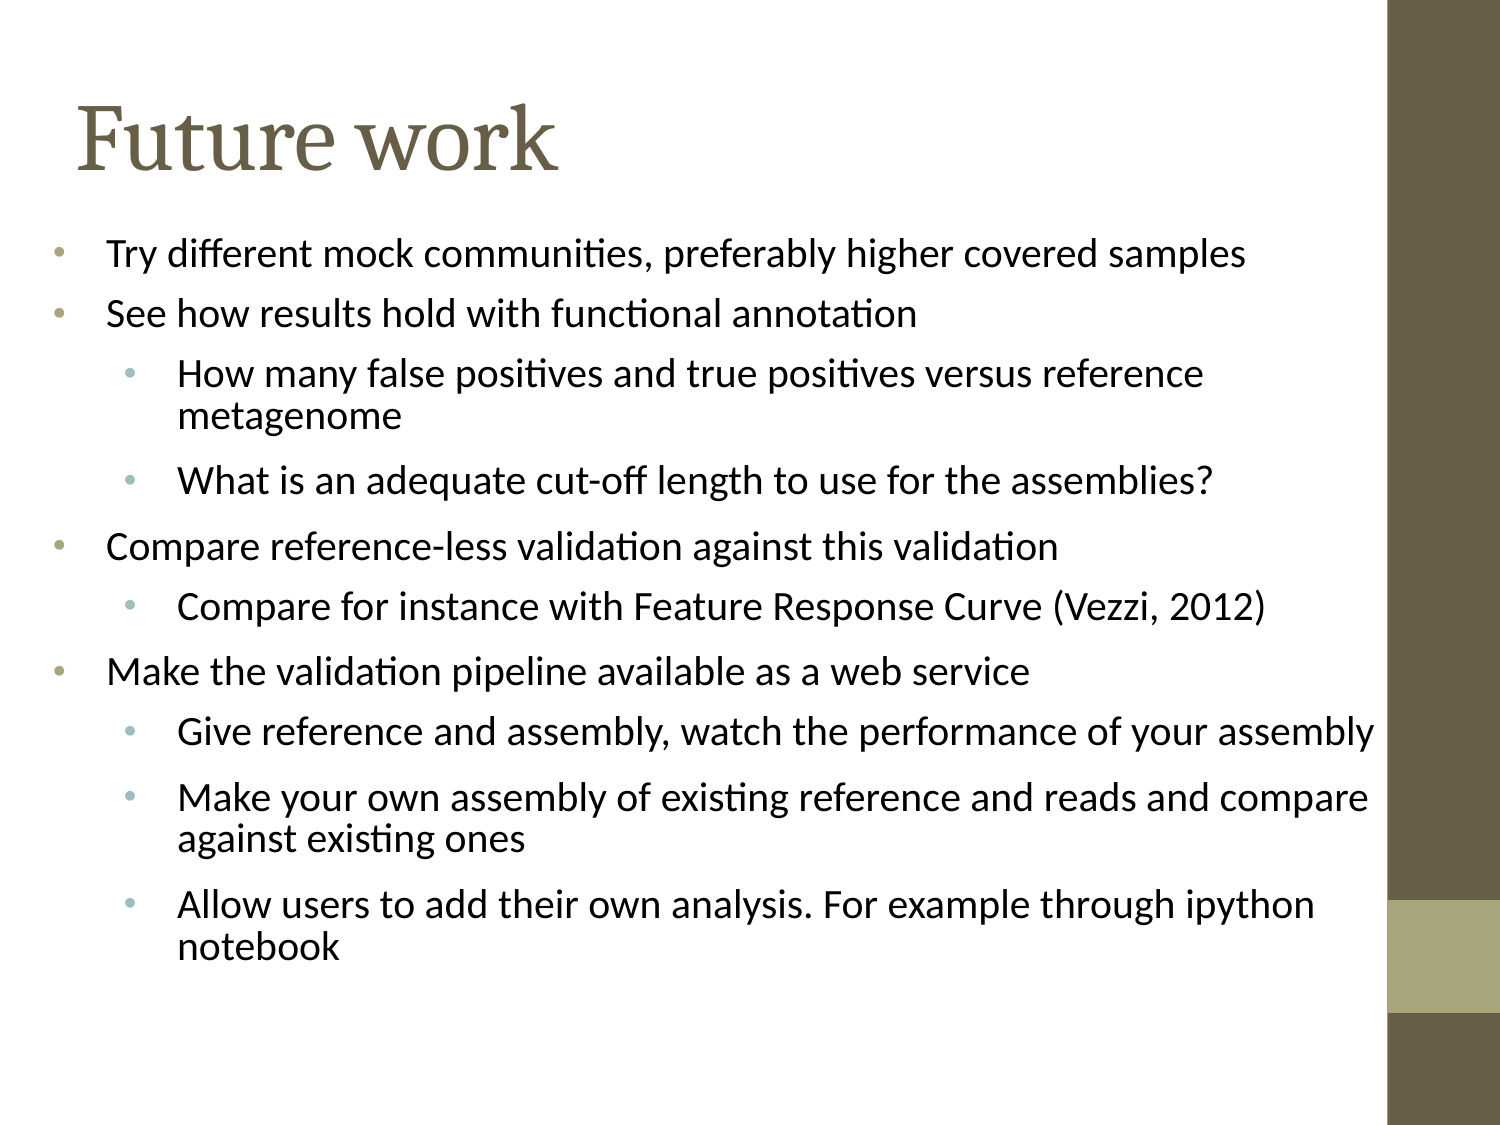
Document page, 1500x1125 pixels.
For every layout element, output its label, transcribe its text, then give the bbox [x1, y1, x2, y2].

list Try different mock communities, preferably higher covered samples See how results hold with functional annotation How many false positives and true positives versus reference metagenome What is an adequate cut-off length to use for the assemblies? Compare reference-less validation against this validation Compare for instance with Feature Response Curve (Vezzi, 2012) Make the validation pipeline available as a web service Give reference and assembly, watch the performance of your assembly Make your own assembly of existing reference and reads and compare against existing ones Allow users to add their own analysis. For example through ipython notebook [35, 236, 1382, 1063]
title Future work [75, 82, 1326, 195]
